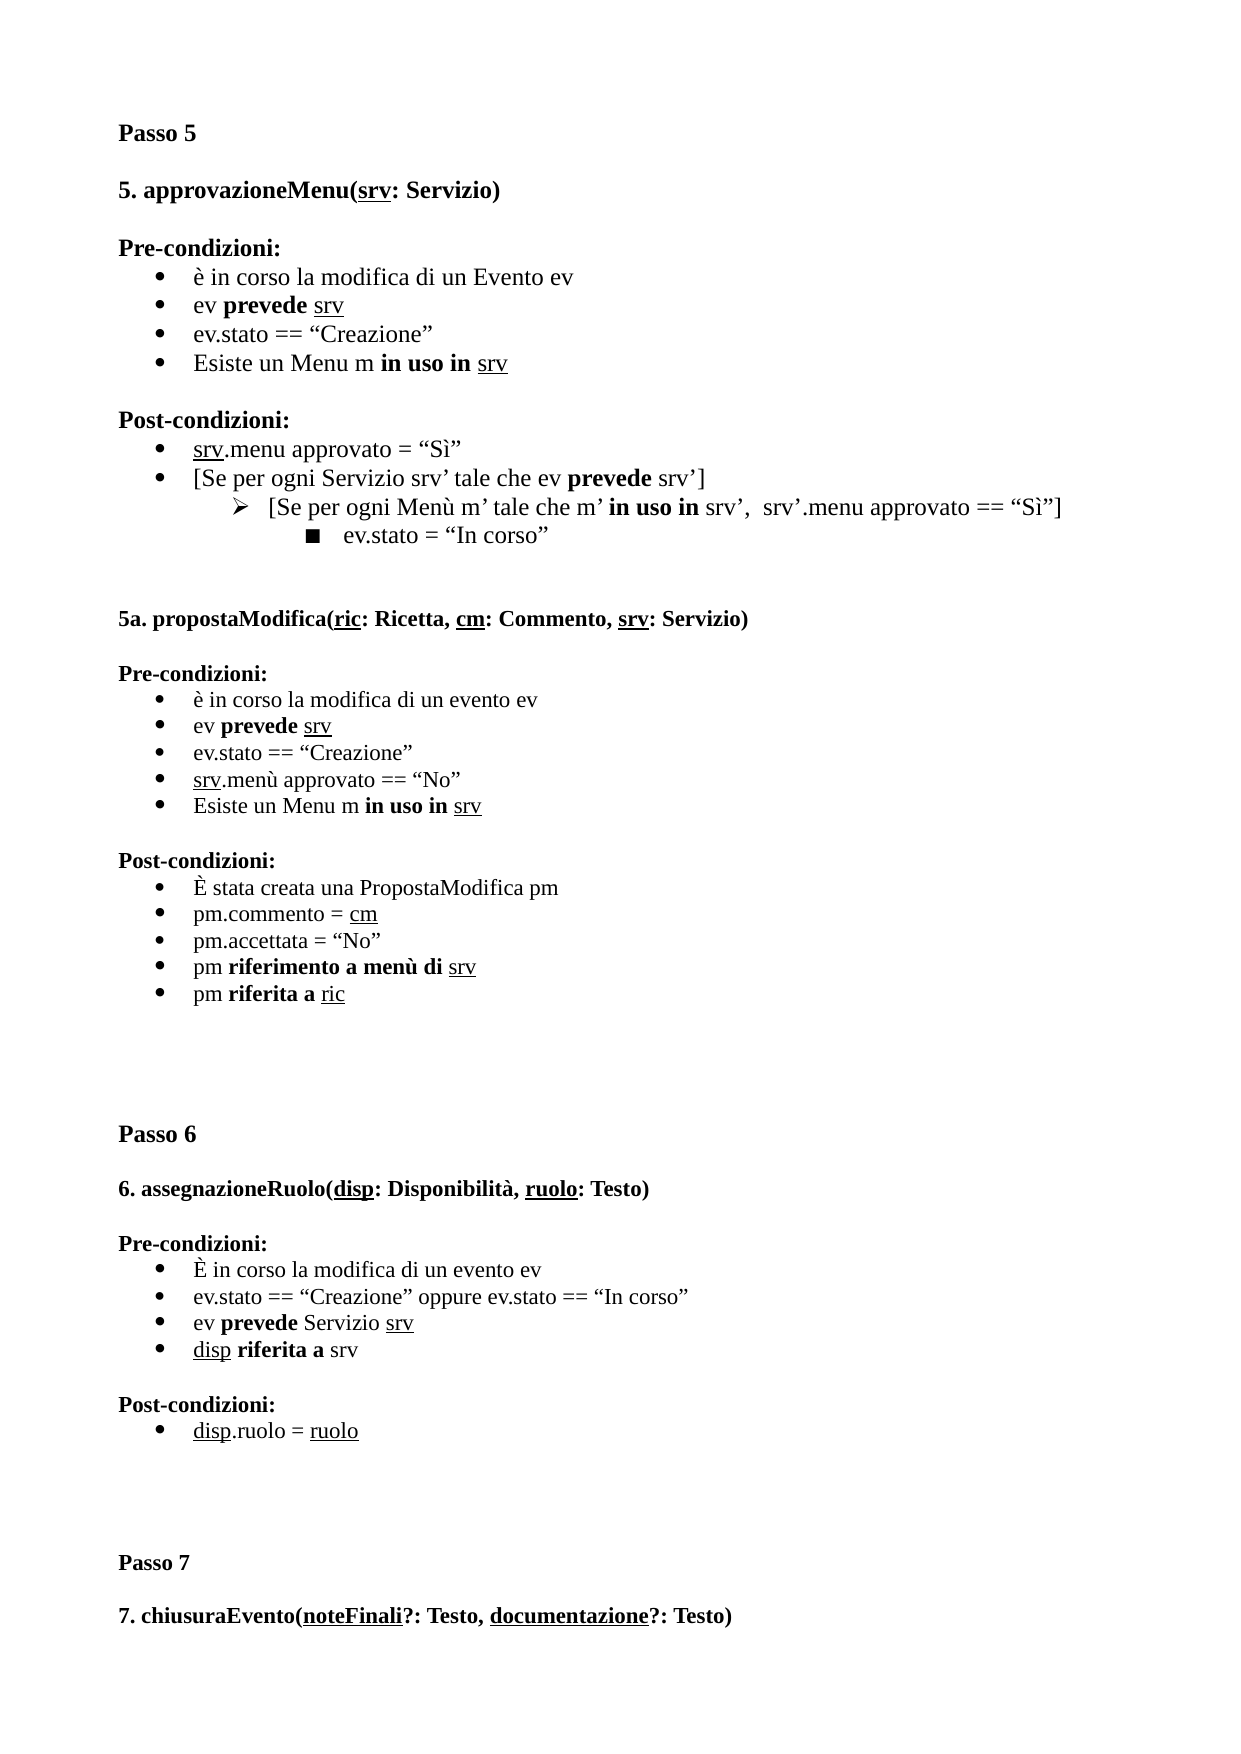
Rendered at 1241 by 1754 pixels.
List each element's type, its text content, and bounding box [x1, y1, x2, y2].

text Post-condizioni: [118, 1391, 1122, 1417]
text Passo 7 [118, 1549, 1122, 1576]
list ev.stato == “Creazione” [156, 319, 1122, 348]
list ev prevede Servizio srv [156, 1309, 1122, 1336]
list disp.ruolo = ruolo [156, 1417, 1122, 1444]
list ev.stato = “In corso” [306, 521, 1122, 549]
list ev.stato == “Creazione” [156, 739, 1122, 766]
list srv.menù approvato == “No” [156, 766, 1122, 792]
text Passo 6 [118, 1119, 1122, 1147]
text Post-condizioni: [118, 406, 1122, 434]
list Esiste un Menu m in uso in srv [156, 792, 1122, 819]
list disp riferita a srv [156, 1336, 1122, 1363]
list è in corso la modifica di un Evento ev [156, 262, 1122, 291]
list ev prevede srv [156, 291, 1122, 319]
text 5. approvazioneMenu(srv: Servizio) [118, 176, 1122, 204]
list pm.commento = cm [156, 900, 1122, 927]
list ev prevede srv [156, 712, 1122, 739]
list è in corso la modifica di un evento ev [156, 686, 1122, 712]
list [Se per ogni Servizio srv’ tale che ev prevede srv’] [156, 463, 1122, 492]
list È in corso la modifica di un evento ev [156, 1256, 1122, 1283]
text 6. assegnazioneRuolo(disp: Disponibilità, ruolo: Testo) [118, 1175, 1122, 1202]
text Pre-condizioni: [118, 233, 1122, 262]
list srv.menu approvato = “Sì” [156, 434, 1122, 463]
text 7. chiusuraEvento(noteFinali?: Testo, documentazione?: Testo) [118, 1602, 1122, 1628]
list pm.accettata = “No” [156, 927, 1122, 953]
text Pre-condizioni: [118, 660, 1122, 686]
list È stata creata una PropostaModifica pm [156, 873, 1122, 900]
list pm riferita a ric [156, 980, 1122, 1007]
text Pre-condizioni: [118, 1230, 1122, 1256]
text Post-condizioni: [118, 847, 1122, 873]
list pm riferimento a menù di srv [156, 953, 1122, 980]
list [Se per ogni Menù m’ tale che m’ in uso in srv’, srv’.menu approvato == “Sì”] [231, 492, 1122, 521]
list Esiste un Menu m in uso in srv [156, 348, 1122, 377]
list ev.stato == “Creazione” oppure ev.stato == “In corso” [156, 1283, 1122, 1309]
text Passo 5 [118, 118, 1122, 147]
text 5a. propostaModifica(ric: Ricetta, cm: Commento, srv: Servizio) [118, 605, 1122, 632]
